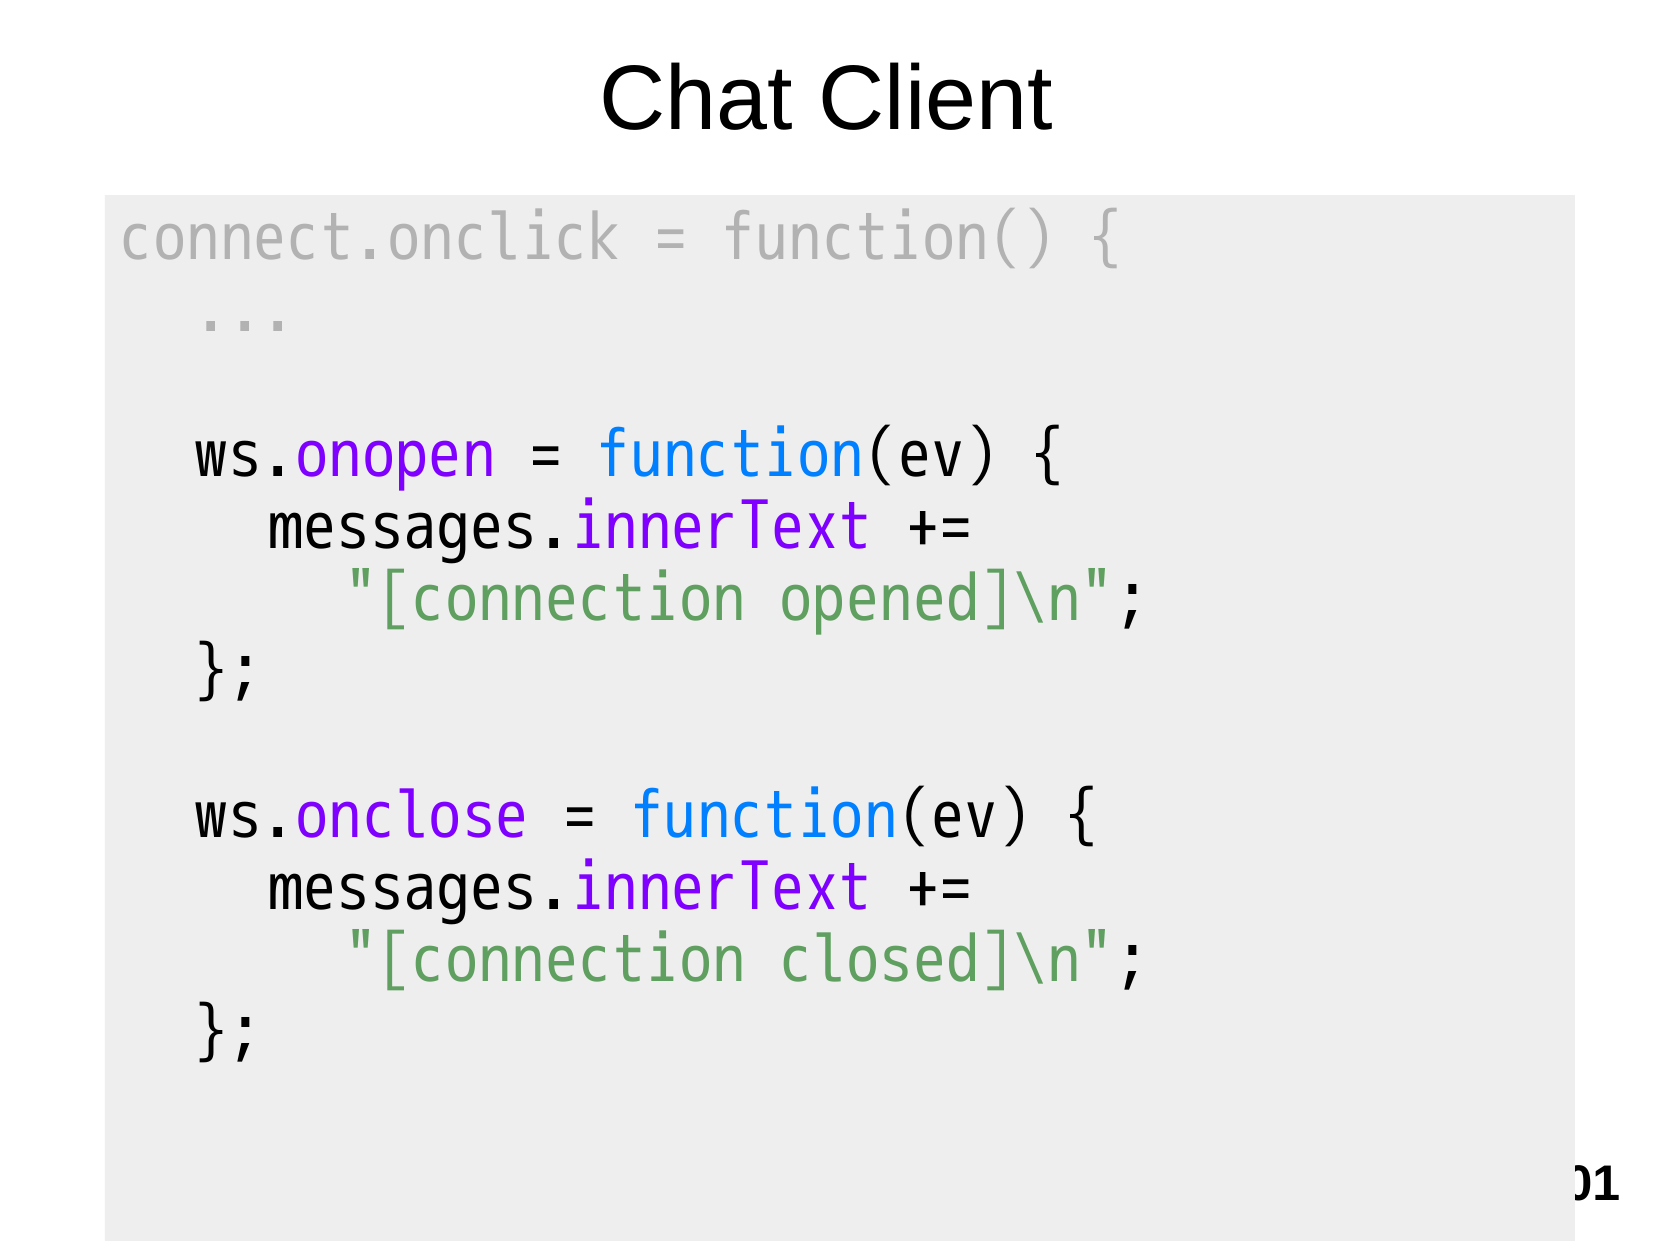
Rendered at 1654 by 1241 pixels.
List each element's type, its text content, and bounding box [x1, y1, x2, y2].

text_box connect.onclick = function() { ... ws.onopen = function(ev) { messages.innerText += "[connection opened]\n"; }; ws.onclose = function(ev) { messages.innerText += "[connection closed]\n"; }; [104, 195, 1575, 1077]
title Chat Client [82, 15, 1571, 181]
